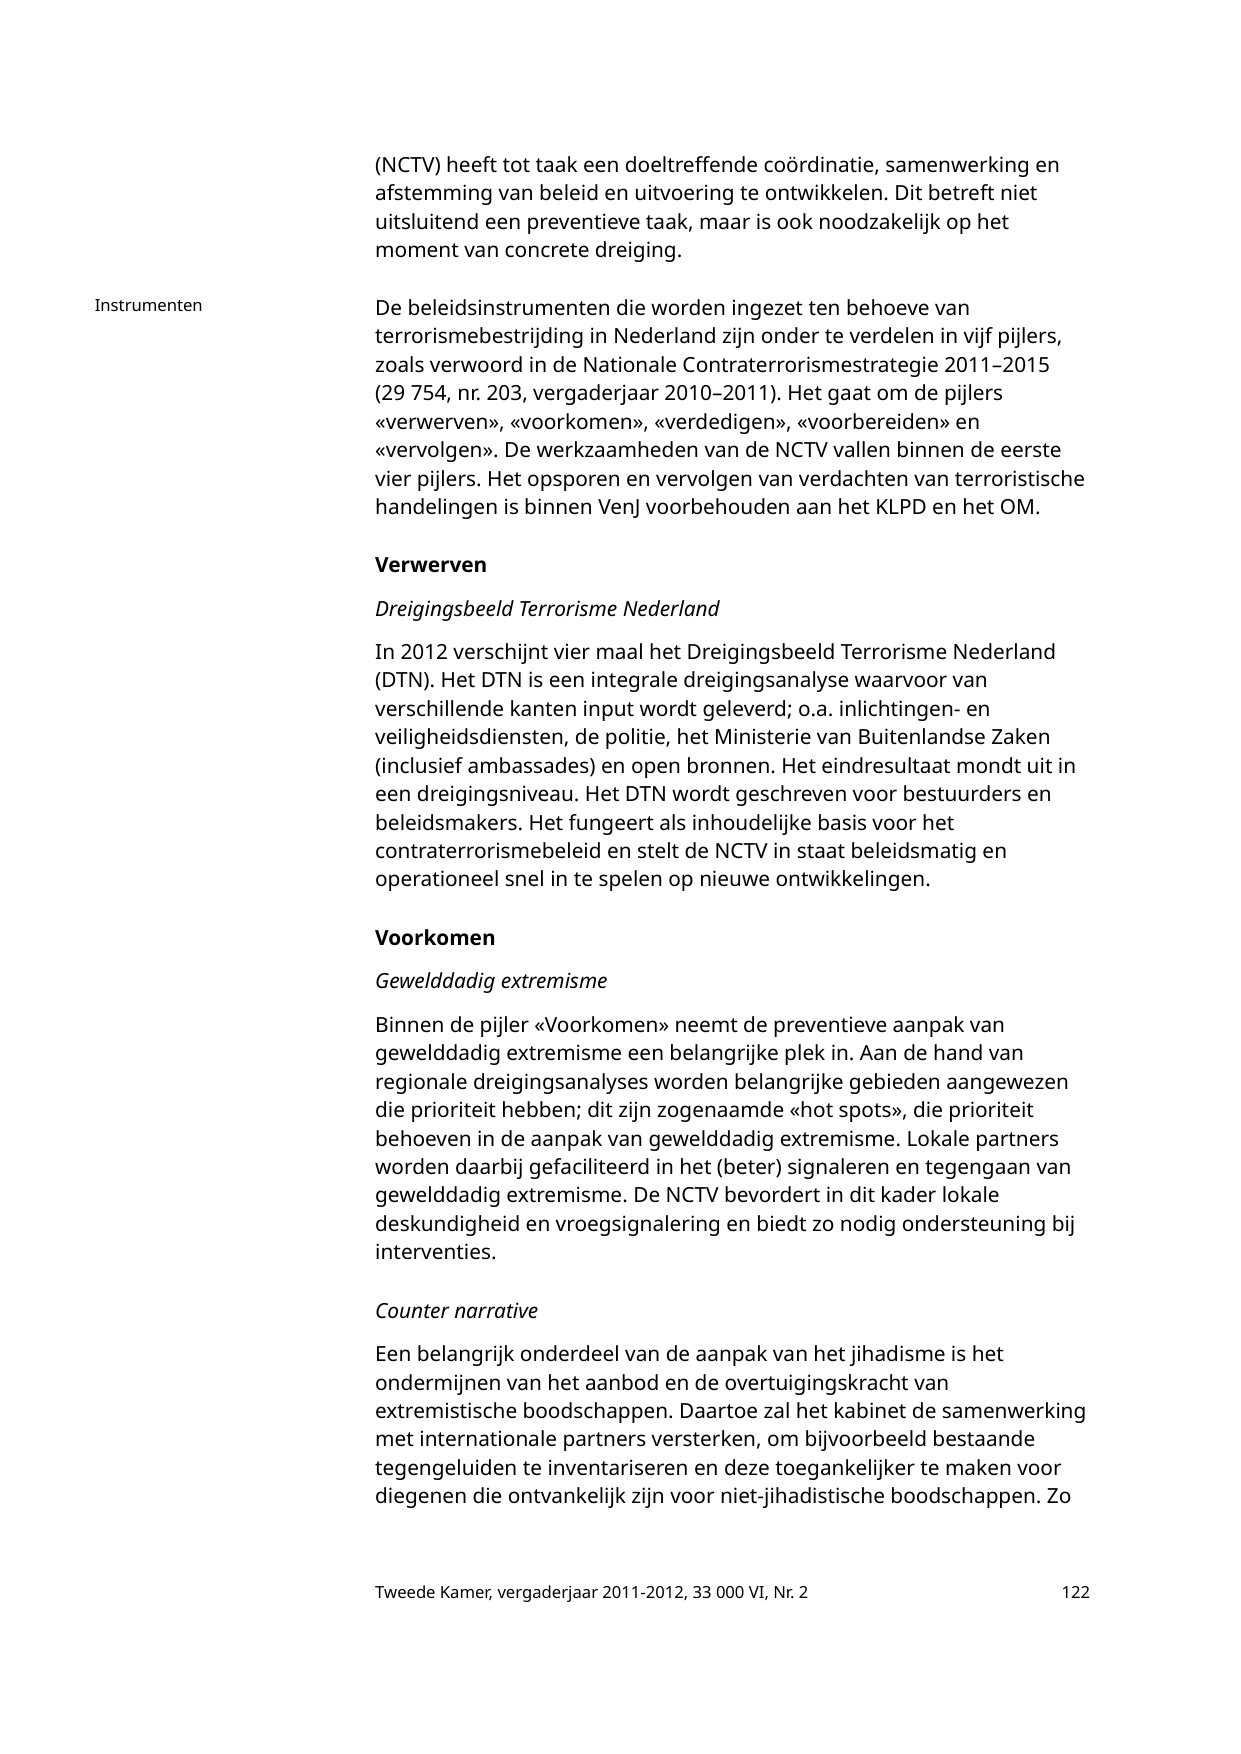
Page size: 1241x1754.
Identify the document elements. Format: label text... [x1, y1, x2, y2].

text (NCTV) heeft tot taak een doeltreffende coördinatie, samenwerking en afstemming van beleid en uitvoering te ontwikkelen. Dit betreft niet uitsluitend een preventieve taak, maar is ook noodzakelijk op het moment van concrete dreiging. [375, 150, 1090, 264]
text Gewelddadig extremisme [375, 966, 1090, 995]
text Dreigingsbeeld Terrorisme Nederland [375, 594, 1090, 622]
text In 2012 verschijnt vier maal het Dreigingsbeeld Terrorisme Nederland (DTN). Het DTN is een integrale dreigingsanalyse waarvoor van verschillende kanten input wordt geleverd; o.a. inlichtingen- en veiligheidsdiensten, de politie, het Ministerie van Buitenlandse Zaken (inclusief ambassades) en open bronnen. Het eindresultaat mondt uit in een dreigingsniveau. Het DTN wordt geschreven voor bestuurders en beleidsmakers. Het fungeert als inhoudelijke basis voor het contraterrorismebeleid en stelt de NCTV in staat beleidsmatig en operationeel snel in te spelen op nieuwe ontwikkelingen. [375, 637, 1090, 893]
text Verwerven [375, 550, 1090, 579]
text De beleidsinstrumenten die worden ingezet ten behoeve van terrorismebestrijding in Nederland zijn onder te verdelen in vijf pijlers, zoals verwoord in de Nationale Contraterrorismestrategie 2011–2015 (29 754, nr. 203, vergaderjaar 2010–2011). Het gaat om de pijlers «verwerven», «voorkomen», «verdedigen», «voorbereiden» en «vervolgen». De werkzaamheden van de NCTV vallen binnen de eerste vier pijlers. Het opsporen en vervolgen van verdachten van terroristische handelingen is binnen VenJ voorbehouden aan het KLPD en het OM. [375, 293, 1090, 521]
text Counter narrative [375, 1296, 1090, 1324]
text Een belangrijk onderdeel van de aanpak van het jihadisme is het ondermijnen van het aanbod en de overtuigingskracht van extremistische boodschappen. Daartoe zal het kabinet de samenwerking met internationale partners versterken, om bijvoorbeeld bestaande tegengeluiden te inventariseren en deze toegankelijker te maken voor diegenen die ontvankelijk zijn voor niet-jihadistische boodschappen. Zo [375, 1339, 1090, 1510]
text Instrumenten [94, 293, 328, 316]
text Voorkomen [375, 923, 1090, 951]
text Binnen de pijler «Voorkomen» neemt de preventieve aanpak van gewelddadig extremisme een belangrijke plek in. Aan de hand van regionale dreigingsanalyses worden belangrijke gebieden aangewezen die prioriteit hebben; dit zijn zogenaamde «hot spots», die prioriteit behoeven in de aanpak van gewelddadig extremisme. Lokale partners worden daarbij gefaciliteerd in het (beter) signaleren en tegengaan van gewelddadig extremisme. De NCTV bevordert in dit kader lokale deskundigheid en vroegsignalering en biedt zo nodig ondersteuning bij interventies. [375, 1010, 1090, 1266]
